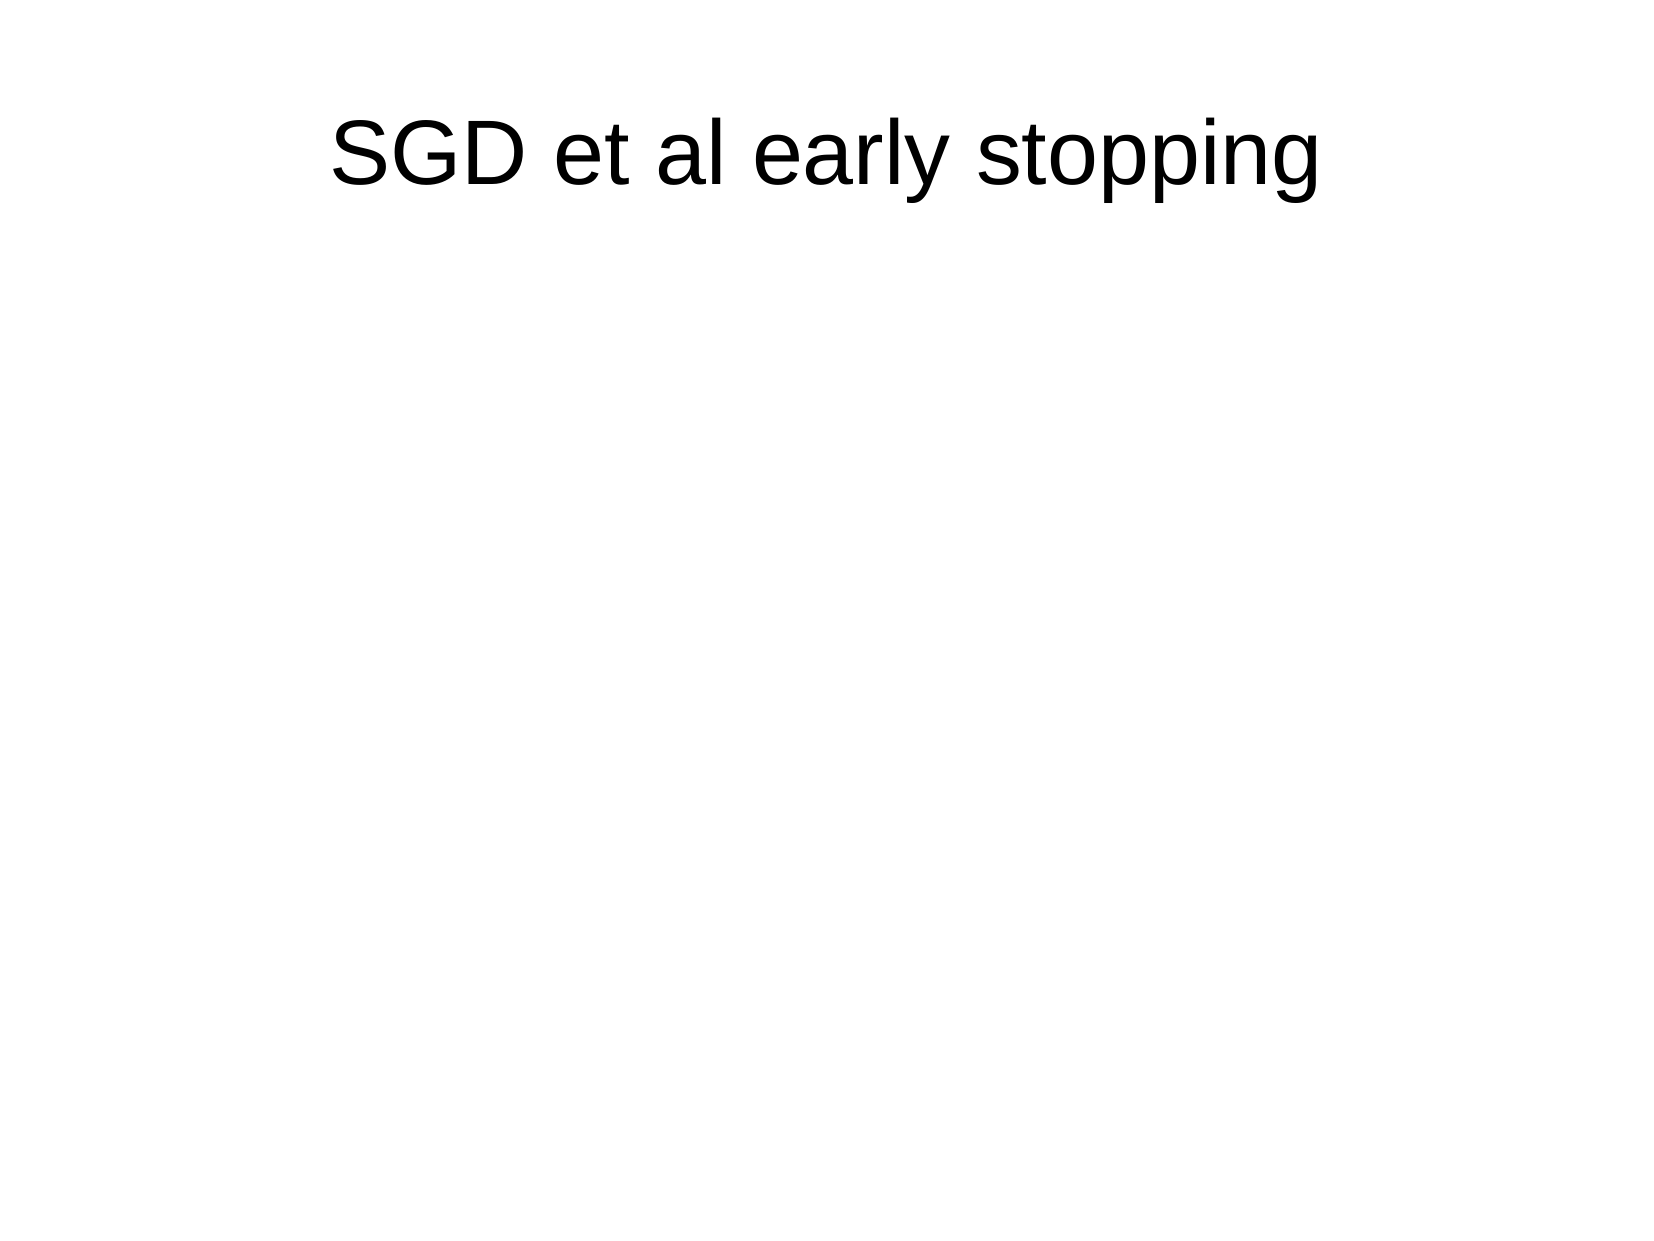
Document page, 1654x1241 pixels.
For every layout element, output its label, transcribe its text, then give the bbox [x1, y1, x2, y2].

title SGD et al early stopping [82, 49, 1571, 257]
